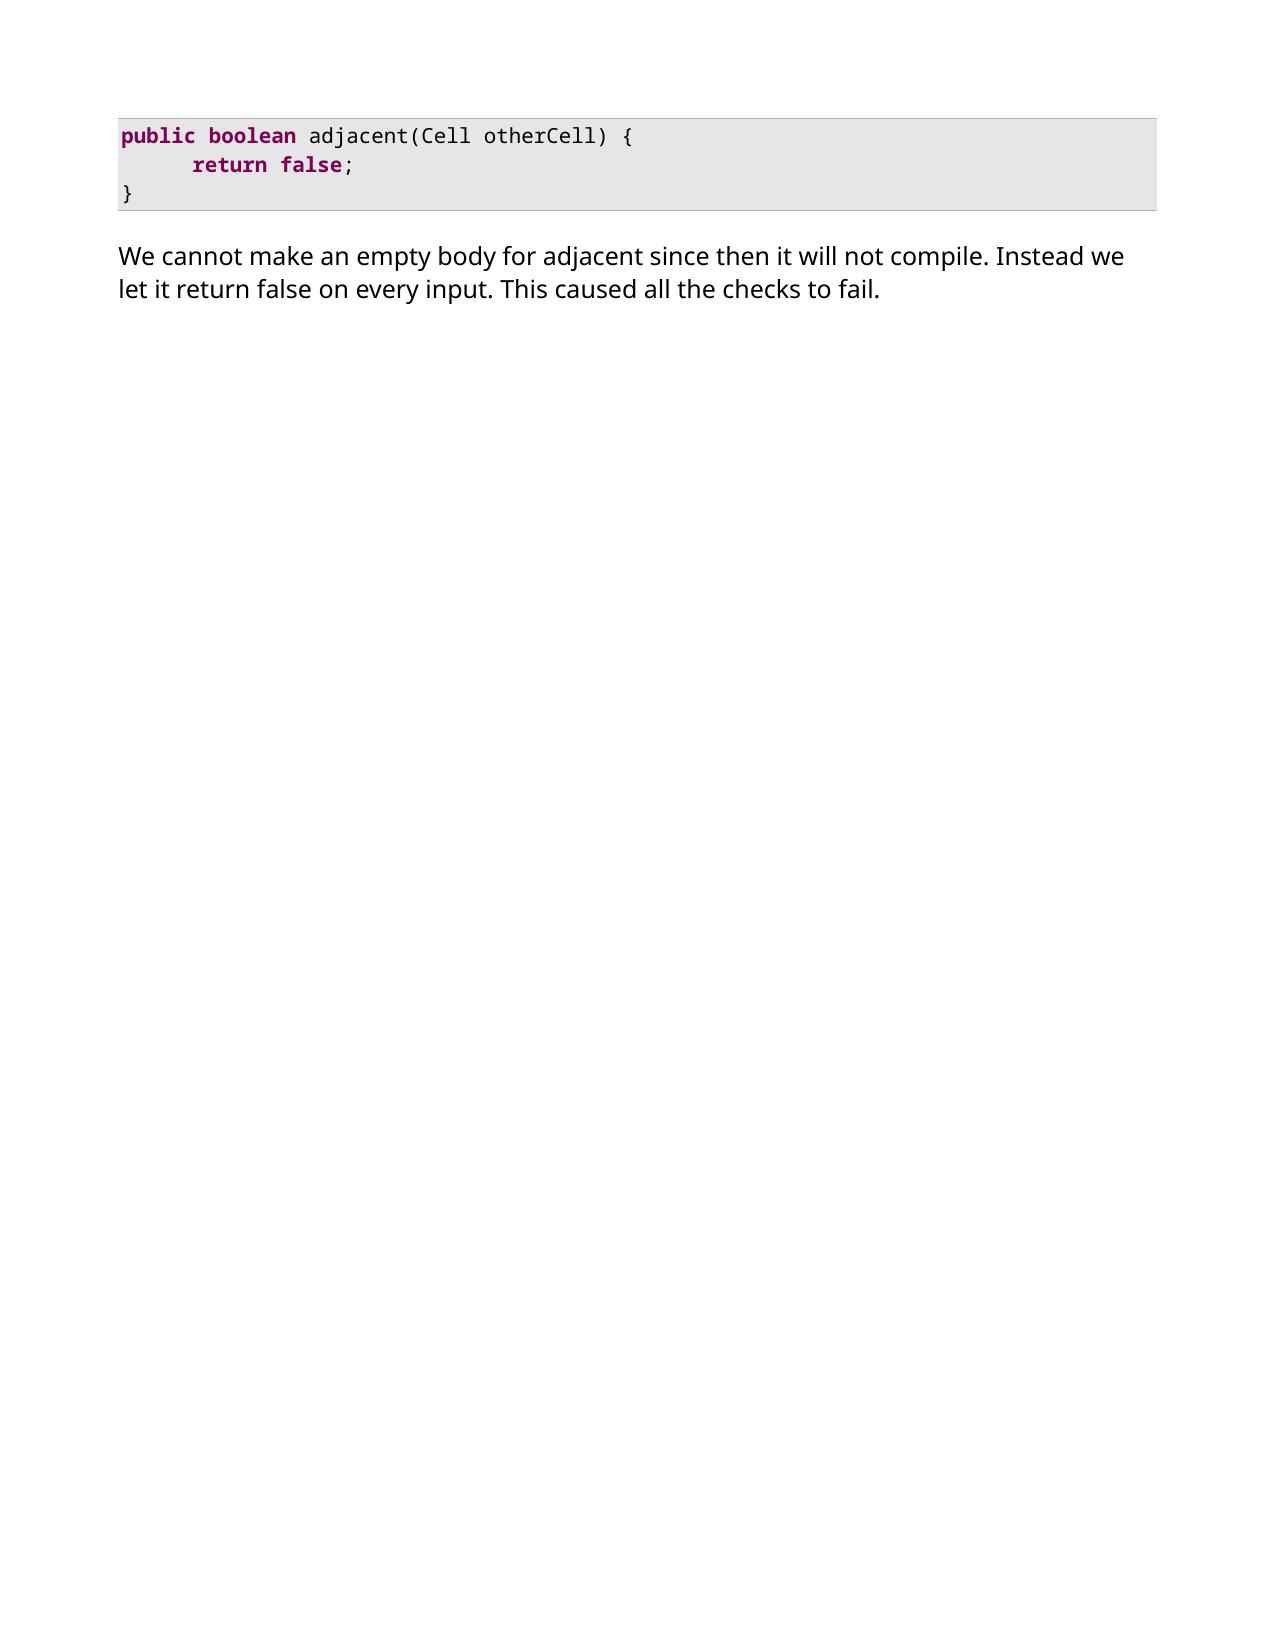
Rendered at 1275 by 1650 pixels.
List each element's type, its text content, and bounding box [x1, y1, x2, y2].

text public boolean adjacent(Cell otherCell) { [118, 119, 1157, 147]
text We cannot make an empty body for adjacent since then it will not compile. Instead we let it return false on every input. This caused all the checks to fail. [118, 238, 1157, 306]
text } [118, 175, 1157, 210]
text return false; [118, 147, 1157, 175]
